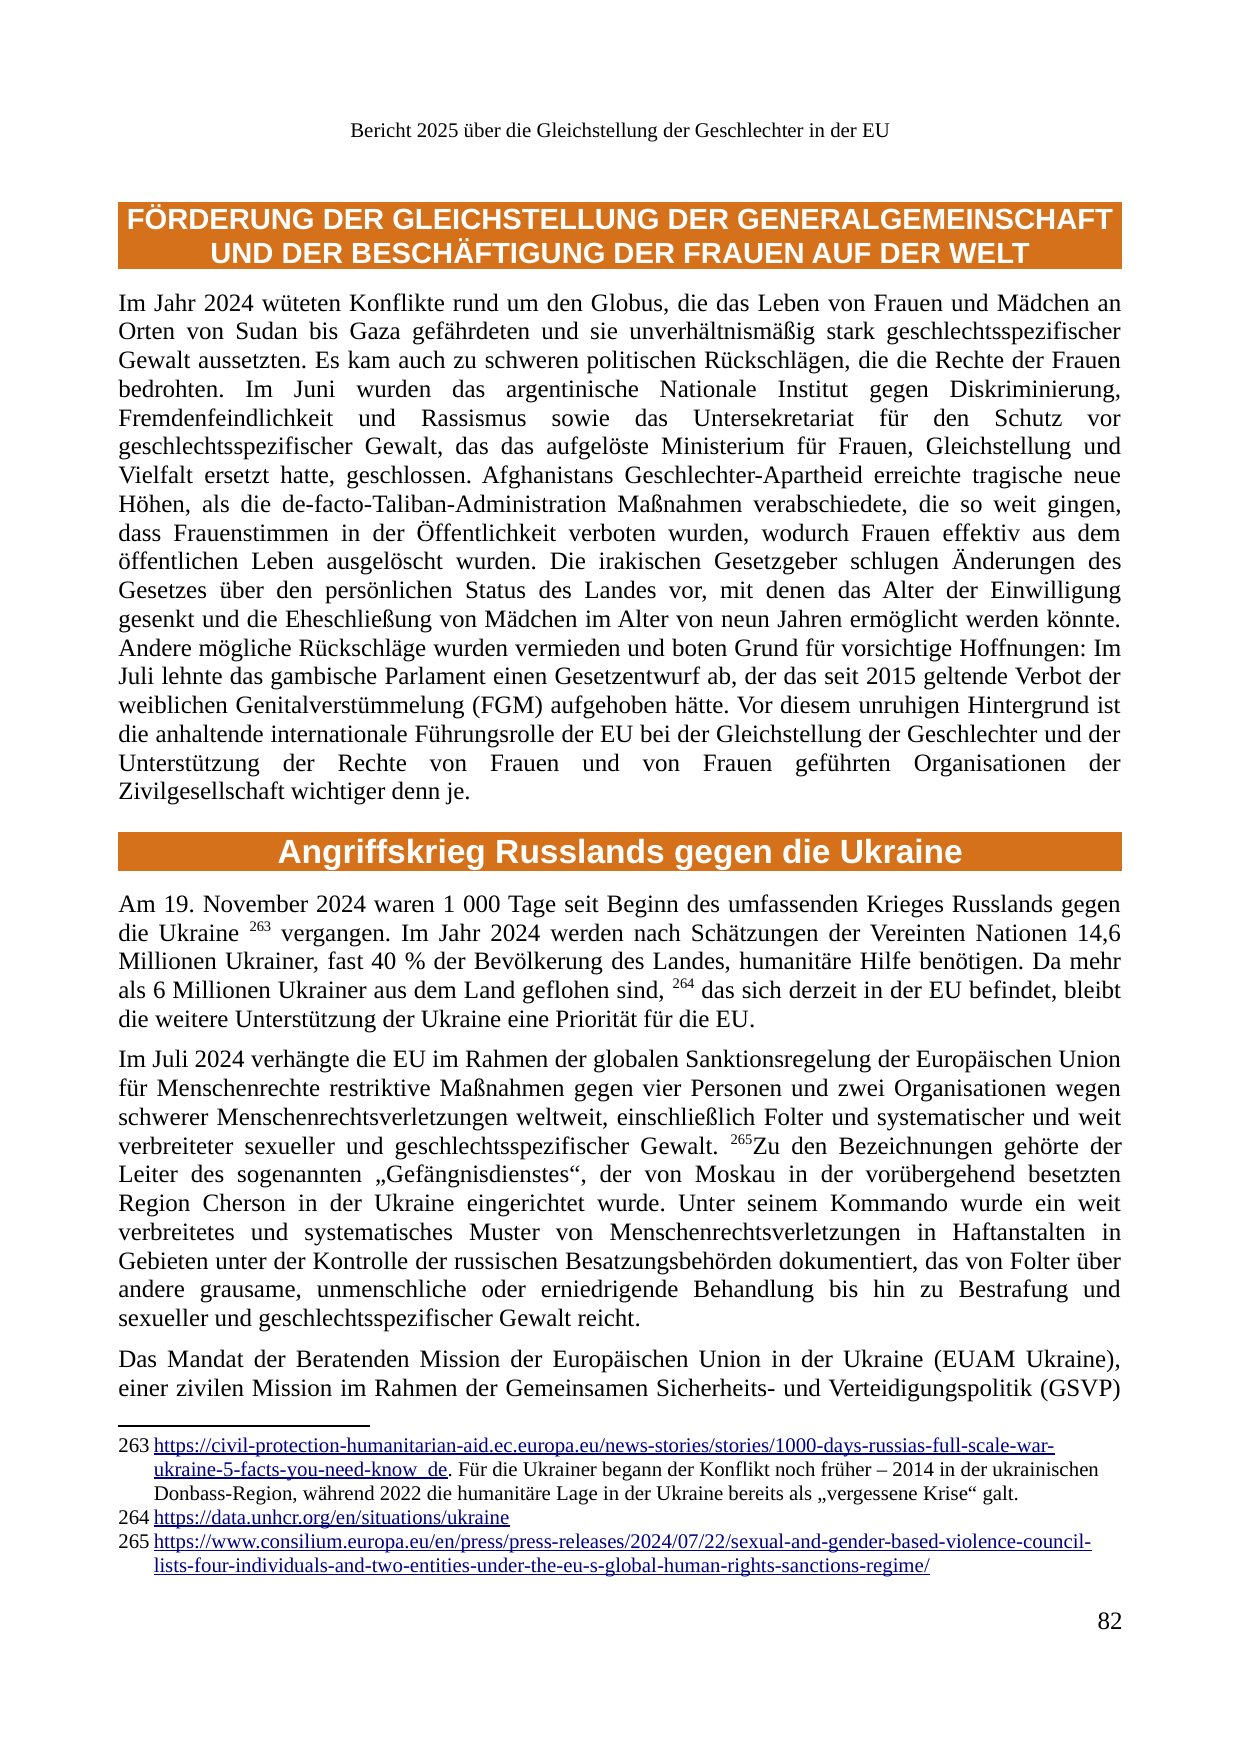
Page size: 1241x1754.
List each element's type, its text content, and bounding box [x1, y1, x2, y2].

text https://data.unhcr.org/en/situations/ukraine [118, 1505, 1122, 1529]
text https://www.consilium.europa.eu/en/press/press-releases/2024/07/22/sexual-and-gender-based-violence-council-lists-four-individuals-and-two-entities-under-the-eu-s-global-human-rights-sanctions-regime/ [118, 1529, 1122, 1577]
text Im Juli 2024 verhängte die EU im Rahmen der globalen Sanktionsregelung der Europäischen Union für Menschenrechte restriktive Maßnahmen gegen vier Personen und zwei Organisationen wegen schwerer Menschenrechtsverletzungen weltweit, einschließlich Folter und systematischer und weit verbreiteter sexueller und geschlechtsspezifischer Gewalt. Zu den Bezeichnungen gehörte der Leiter des sogenannten „Gefängnisdienstes“, der von Moskau in der vorübergehend besetzten Region Cherson in der Ukraine eingerichtet wurde. Unter seinem Kommando wurde ein weit verbreitetes und systematisches Muster von Menschenrechtsverletzungen in Haftanstalten in Gebieten unter der Kontrolle der russischen Besatzungsbehörden dokumentiert, das von Folter über andere grausame, unmenschliche oder erniedrigende Behandlung bis hin zu Bestrafung und sexueller und geschlechtsspezifischer Gewalt reicht. [118, 1044, 1122, 1332]
text Das Mandat der Beratenden Mission der Europäischen Union in der Ukraine (EUAM Ukraine), einer zivilen Mission im Rahmen der Gemeinsamen Sicherheits- und Verteidigungspolitik (GSVP) [118, 1344, 1122, 1401]
text Im Jahr 2024 wüteten Konflikte rund um den Globus, die das Leben von Frauen und Mädchen an Orten von Sudan bis Gaza gefährdeten und sie unverhältnismäßig stark geschlechtsspezifischer Gewalt aussetzten. Es kam auch zu schweren politischen Rückschlägen, die die Rechte der Frauen bedrohten. Im Juni wurden das argentinische Nationale Institut gegen Diskriminierung, Fremdenfeindlichkeit und Rassismus sowie das Untersekretariat für den Schutz vor geschlechtsspezifischer Gewalt, das das aufgelöste Ministerium für Frauen, Gleichstellung und Vielfalt ersetzt hatte, geschlossen. Afghanistans Geschlechter-Apartheid erreichte tragische neue Höhen, als die de-facto-Taliban-Administration Maßnahmen verabschiedete, die so weit gingen, dass Frauenstimmen in der Öffentlichkeit verboten wurden, wodurch Frauen effektiv aus dem öffentlichen Leben ausgelöscht wurden. Die irakischen Gesetzgeber schlugen Änderungen des Gesetzes über den persönlichen Status des Landes vor, mit denen das Alter der Einwilligung gesenkt und die Eheschließung von Mädchen im Alter von neun Jahren ermöglicht werden könnte. Andere mögliche Rückschläge wurden vermieden und boten Grund für vorsichtige Hoffnungen: Im Juli lehnte das gambische Parlament einen Gesetzentwurf ab, der das seit 2015 geltende Verbot der weiblichen Genitalverstümmelung (FGM) aufgehoben hätte. Vor diesem unruhigen Hintergrund ist die anhaltende internationale Führungsrolle der EU bei der Gleichstellung der Geschlechter und der Unterstützung der Rechte von Frauen und von Frauen geführten Organisationen der Zivilgesellschaft wichtiger denn je. [118, 288, 1122, 805]
text Am 19. November 2024 waren 1 000 Tage seit Beginn des umfassenden Krieges Russlands gegen die Ukraine vergangen. Im Jahr 2024 werden nach Schätzungen der Vereinten Nationen 14,6 Millionen Ukrainer, fast 40 % der Bevölkerung des Landes, humanitäre Hilfe benötigen. Da mehr als 6 Millionen Ukrainer aus dem Land geflohen sind, das sich derzeit in der EU befindet, bleibt die weitere Unterstützung der Ukraine eine Priorität für die EU. [118, 889, 1122, 1033]
subtitle FÖRDERUNG DER GLEICHSTELLUNG DER GENERALGEMEINSCHAFT UND DER BESCHÄFTIGUNG DER FRAUEN AUF DER WELT [118, 202, 1122, 269]
subtitle Angriffskrieg Russlands gegen die Ukraine [118, 832, 1122, 871]
text https://civil-protection-humanitarian-aid.ec.europa.eu/news-stories/stories/1000-days-russias-full-scale-war-ukraine-5-facts-you-need-know_de. Für die Ukrainer begann der Konflikt noch früher – 2014 in der ukrainischen Donbass-Region, während 2022 die humanitäre Lage in der Ukraine bereits als „vergessene Krise“ galt. [118, 1432, 1122, 1505]
